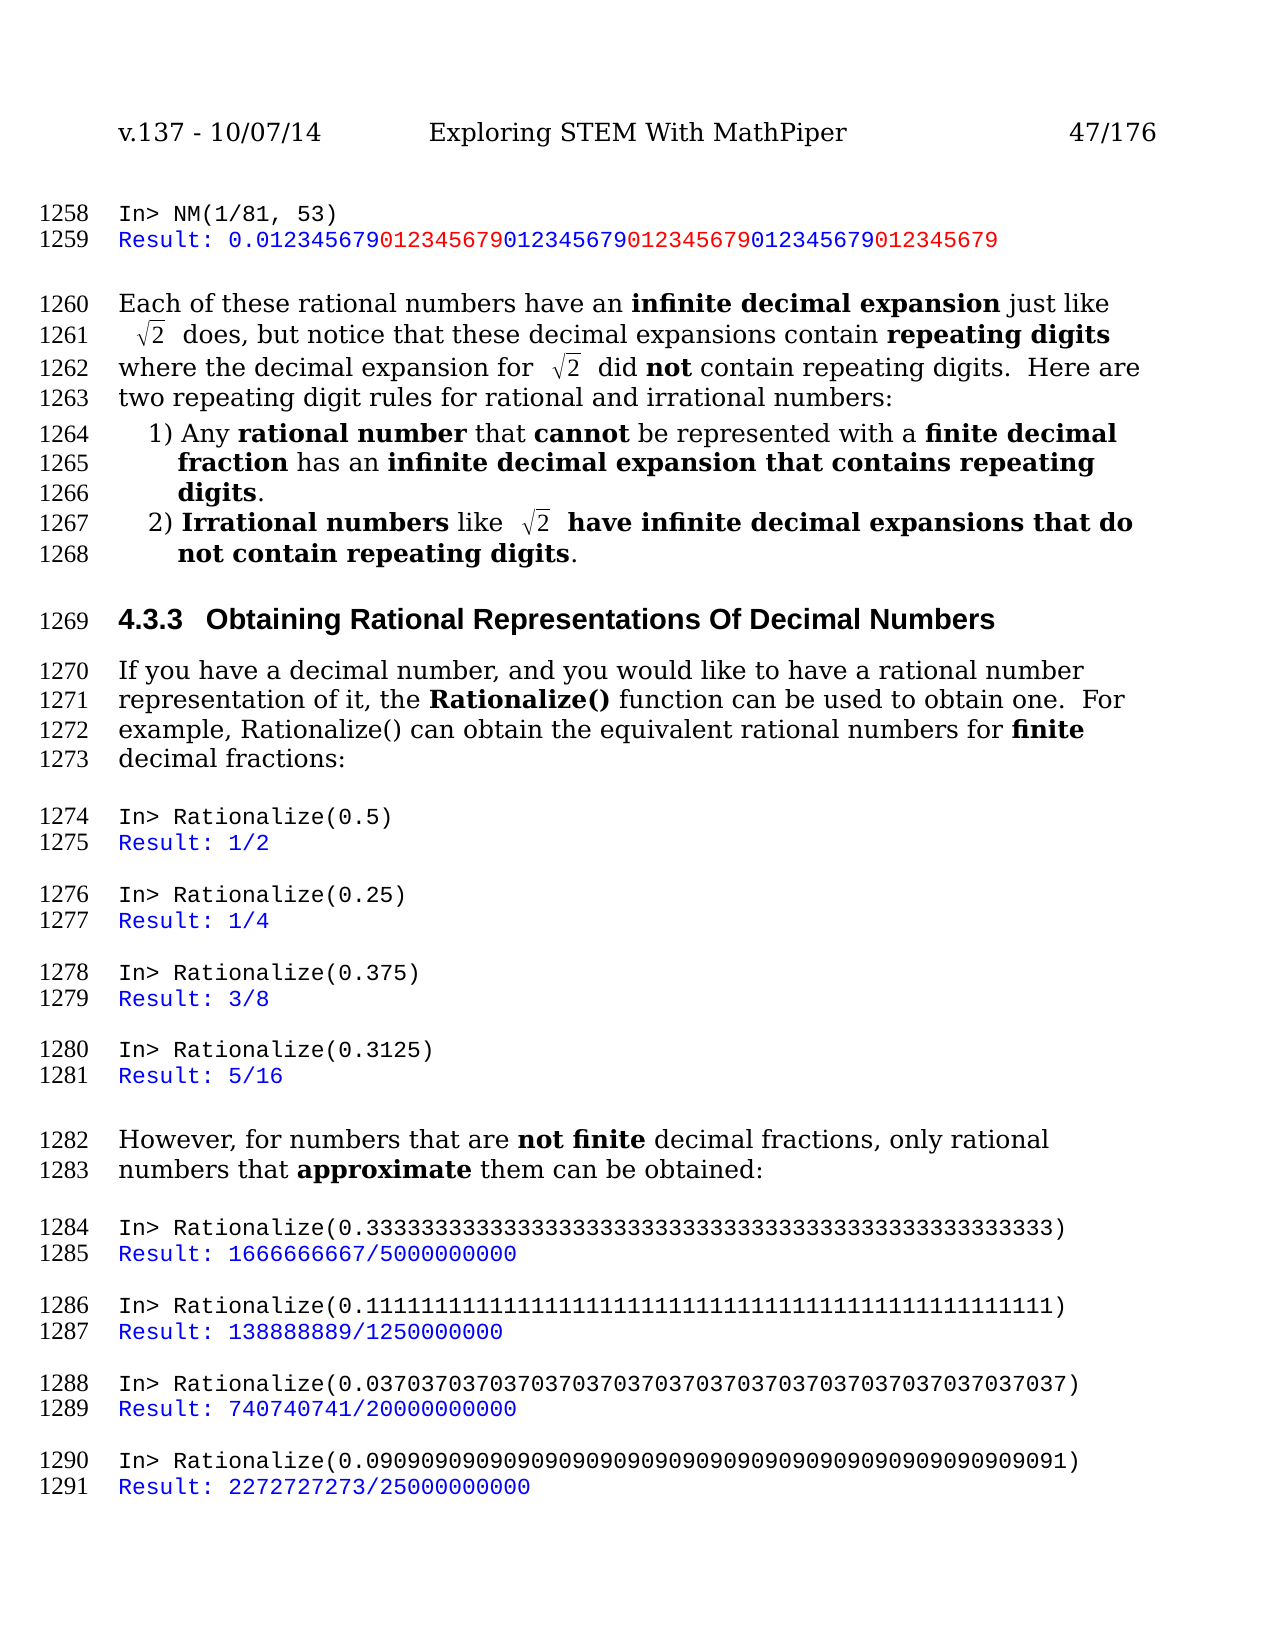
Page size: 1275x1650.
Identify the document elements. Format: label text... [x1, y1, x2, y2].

text Each of these rational numbers have an infinite decimal expansion just likedoes, but notice that these decimal expansions contain repeating digits where the decimal expansion fordid not contain repeating digits. Here are two repeating digit rules for rational and irrational numbers: [118, 289, 1157, 413]
text In> Rationalize(0.5) [118, 805, 1157, 831]
text In> Rationalize(0.3125) [118, 1039, 1157, 1065]
text In> Rationalize(0.33333333333333333333333333333333333333333333333333) [118, 1216, 1157, 1242]
subtitle Obtaining Rational Representations Of Decimal Numbers [118, 602, 1157, 635]
text In> Rationalize(0.375) [118, 961, 1157, 987]
text In> Rationalize(0.11111111111111111111111111111111111111111111111111) [118, 1294, 1157, 1320]
text Result: 5/16 [118, 1065, 1157, 1091]
text Result: 0.012345679012345679012345679012345679012345679012345679 [118, 229, 1157, 254]
text In> Rationalize(0.037037037037037037037037037037037037037037037037037) [118, 1372, 1157, 1398]
text In> NM(1/81, 53) [118, 203, 1157, 229]
text However, for numbers that are not finite decimal fractions, only rational numbers that approximate them can be obtained: [118, 1126, 1157, 1184]
text If you have a decimal number, and you would like to have a rational number representation of it, the Rationalize() function can be used to obtain one. For example, Rationalize() can obtain the equivalent rational numbers for finite decimal fractions: [118, 656, 1157, 773]
text In> Rationalize(0.090909090909090909090909090909090909090909090909091) [118, 1450, 1157, 1476]
text 1) Any rational number that cannot be represented with a finite decimal fraction has an infinite decimal expansion that contains repeating digits. [148, 419, 1157, 507]
text Result: 740740741/20000000000 [118, 1398, 1157, 1424]
text Result: 138888889/1250000000 [118, 1320, 1157, 1346]
text Result: 2272727273/25000000000 [118, 1476, 1157, 1502]
text Result: 1666666667/5000000000 [118, 1242, 1157, 1268]
text Result: 1/2 [118, 831, 1157, 857]
text Result: 1/4 [118, 909, 1157, 935]
text In> Rationalize(0.25) [118, 883, 1157, 909]
text 2) Irrational numbers likehave infinite decimal expansions that do not contain repeating digits. [148, 507, 1157, 569]
text Result: 3/8 [118, 987, 1157, 1013]
